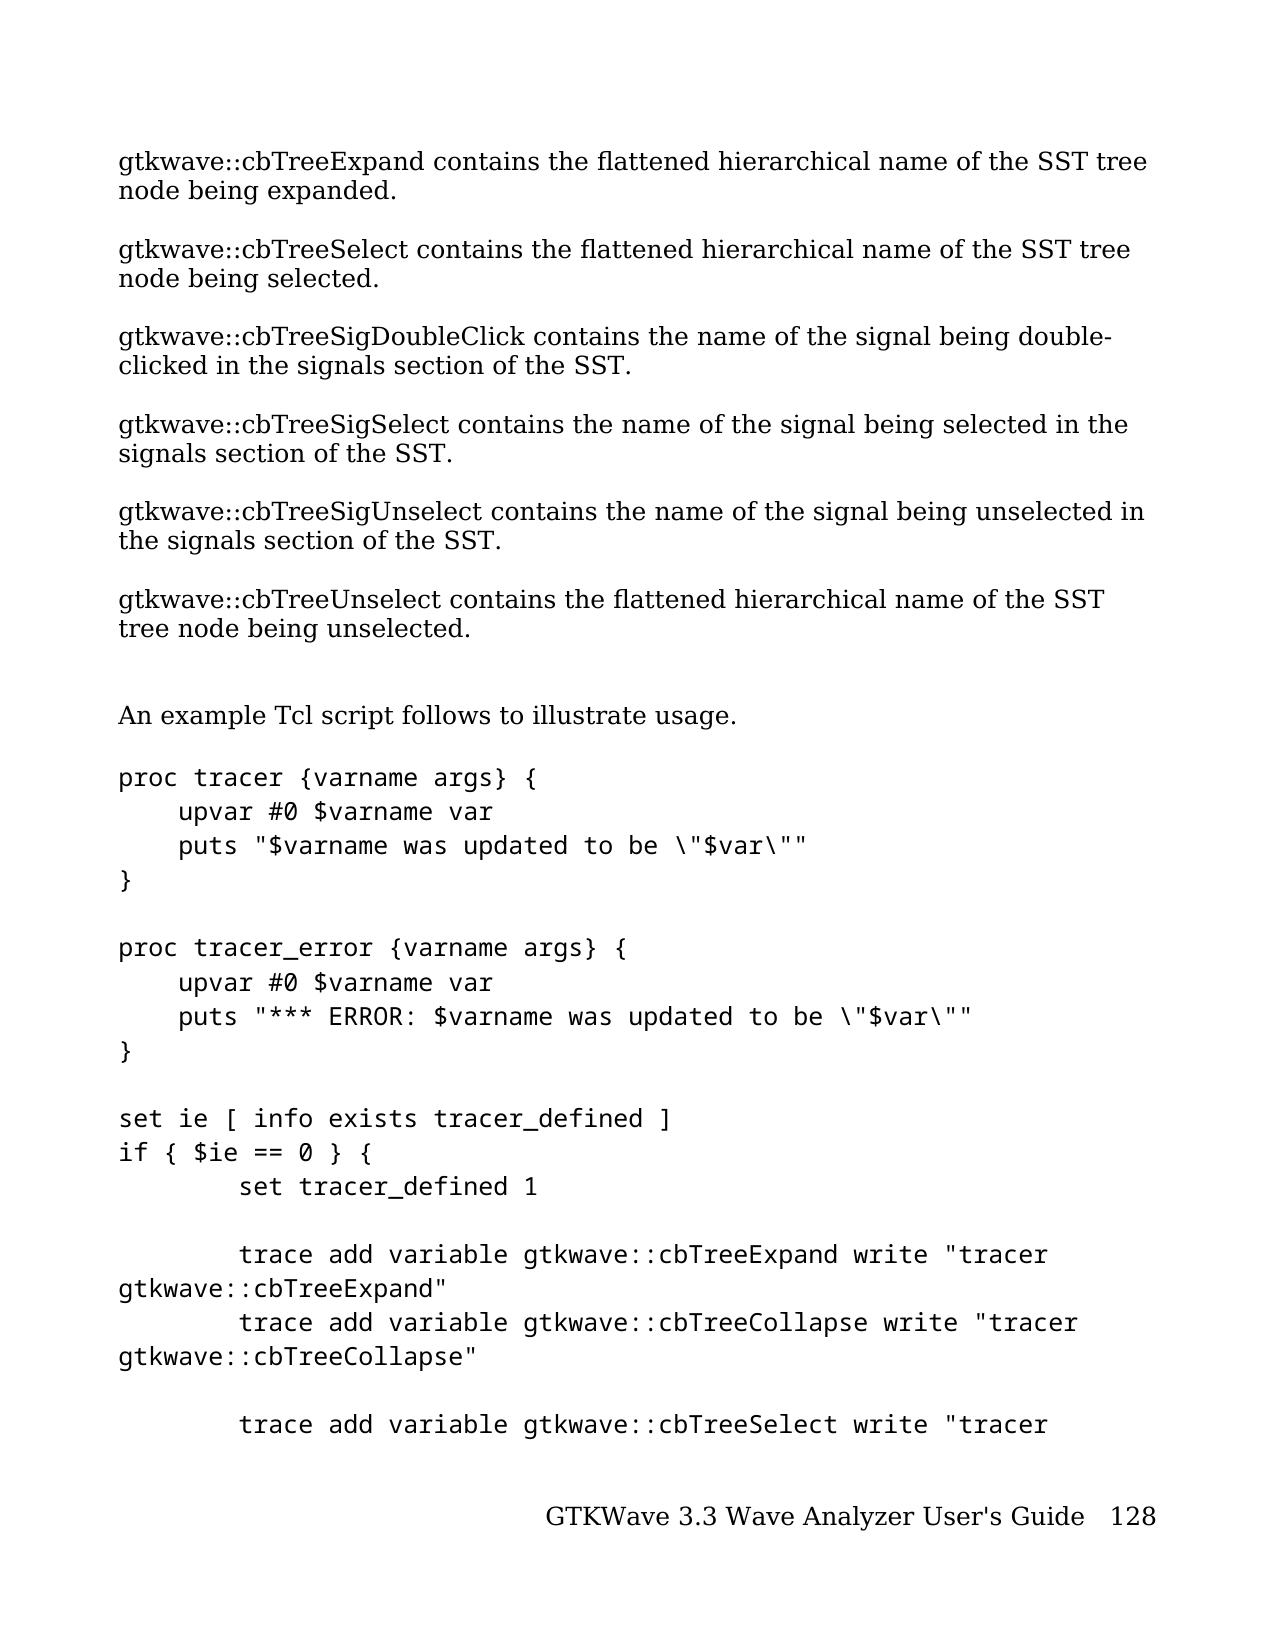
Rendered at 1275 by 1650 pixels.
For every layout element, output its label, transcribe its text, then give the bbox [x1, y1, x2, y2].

text if { $ie == 0 } { [118, 1134, 1157, 1168]
text gtkwave::cbTreeSelect contains the flattened hierarchical name of the SST tree node being selected. [118, 235, 1157, 293]
text trace add variable gtkwave::cbTreeExpand write "tracer gtkwave::cbTreeExpand" [118, 1237, 1157, 1305]
text puts "$varname was updated to be \"$var\"" [118, 828, 1157, 862]
text } [118, 862, 1157, 896]
text } [118, 1032, 1157, 1066]
text gtkwave::cbTreeUnselect contains the flattened hierarchical name of the SST tree node being unselected. [118, 585, 1157, 643]
text gtkwave::cbTreeSigUnselect contains the name of the signal being unselected in the signals section of the SST. [118, 497, 1157, 556]
text gtkwave::cbTreeExpand contains the flattened hierarchical name of the SST tree node being expanded. [118, 147, 1157, 206]
text trace add variable gtkwave::cbTreeSelect write "tracer [118, 1407, 1157, 1441]
text An example Tcl script follows to illustrate usage. [118, 701, 1157, 731]
text gtkwave::cbTreeSigDoubleClick contains the name of the signal being double-clicked in the signals section of the SST. [118, 322, 1157, 381]
text proc tracer {varname args} { [118, 760, 1157, 794]
text upvar #0 $varname var [118, 794, 1157, 828]
text trace add variable gtkwave::cbTreeCollapse write "tracer gtkwave::cbTreeCollapse" [118, 1305, 1157, 1373]
text upvar #0 $varname var [118, 964, 1157, 998]
text gtkwave::cbTreeSigSelect contains the name of the signal being selected in the signals section of the SST. [118, 410, 1157, 468]
text proc tracer_error {varname args} { [118, 930, 1157, 964]
text set ie [ info exists tracer_defined ] [118, 1100, 1157, 1134]
text puts "*** ERROR: $varname was updated to be \"$var\"" [118, 998, 1157, 1032]
text set tracer_defined 1 [118, 1168, 1157, 1203]
